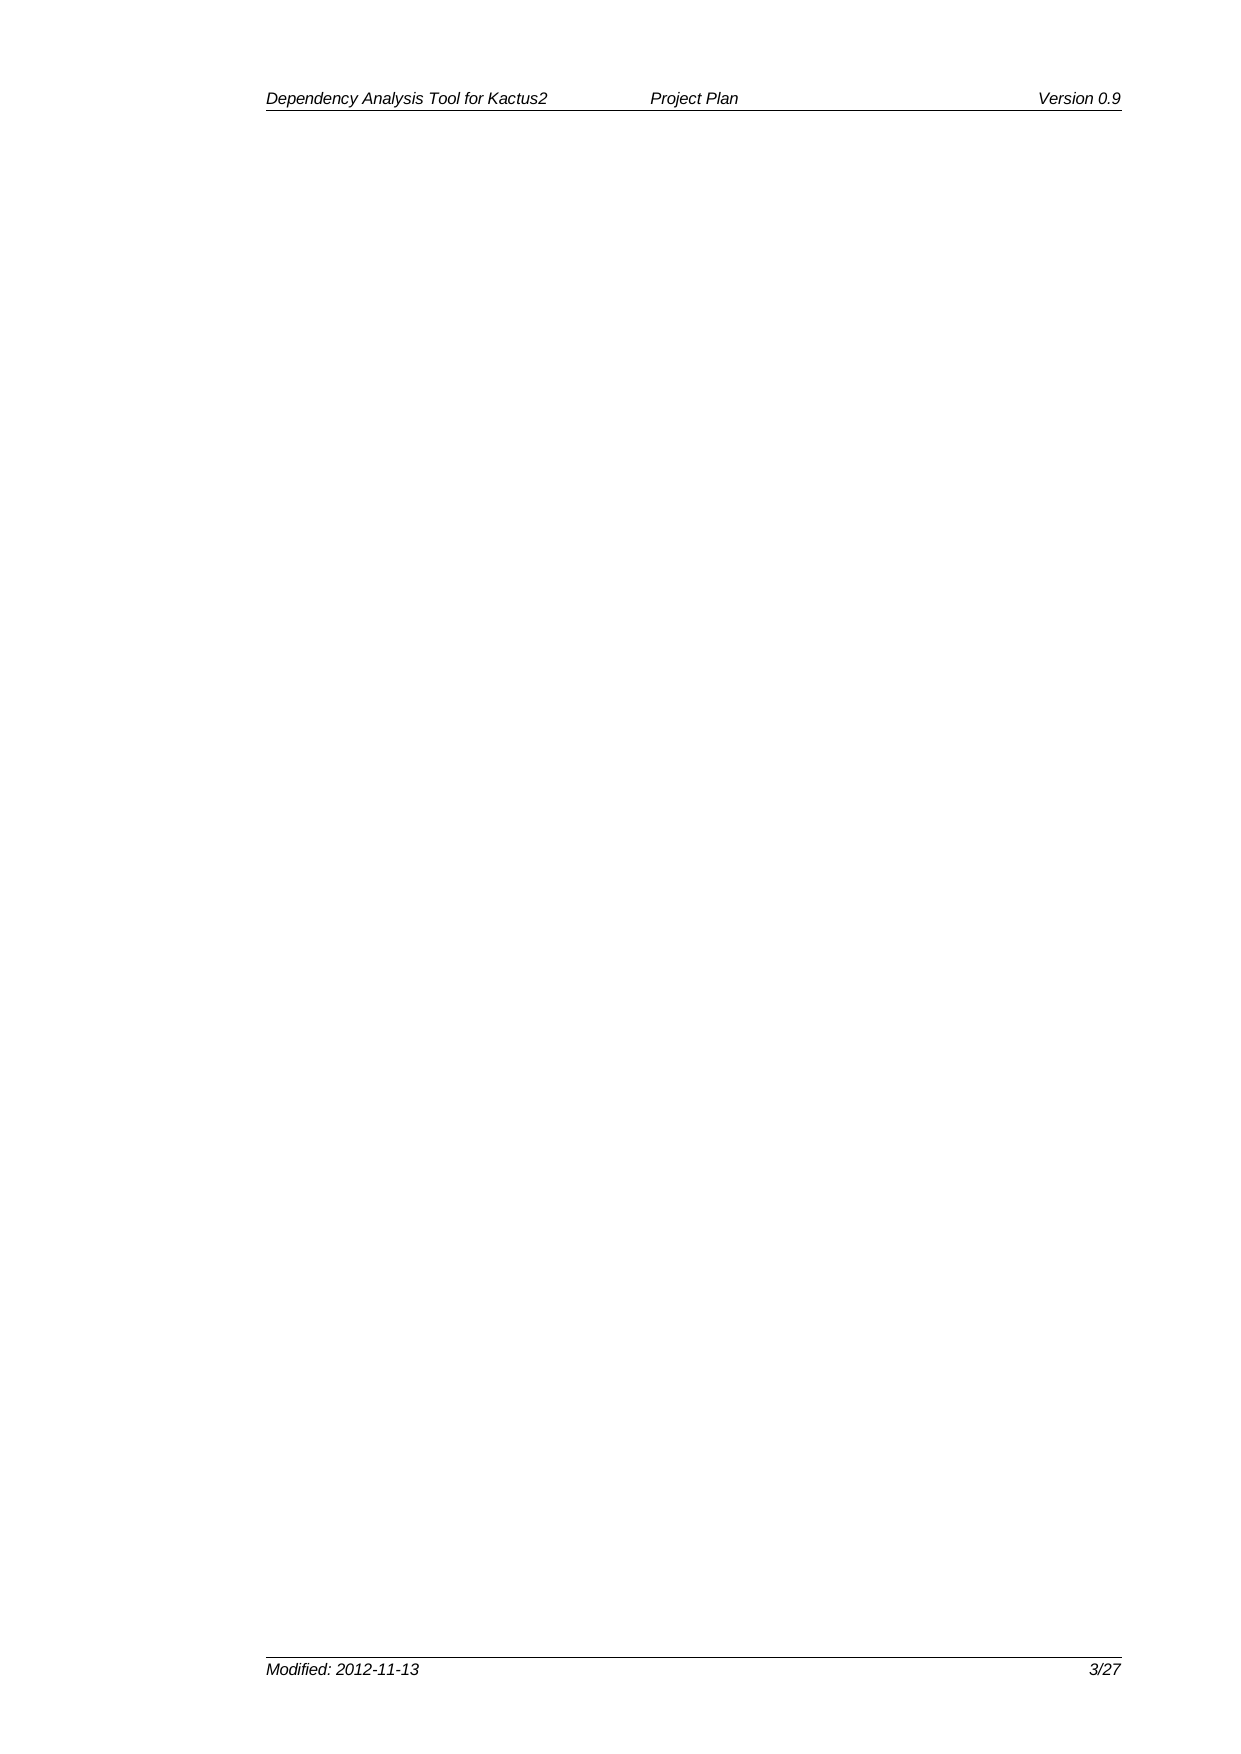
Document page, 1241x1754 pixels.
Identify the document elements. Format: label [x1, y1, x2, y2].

table_cell [266, 207, 375, 261]
table_cell [733, 207, 1121, 261]
table_cell [375, 207, 534, 261]
table_cell [535, 207, 733, 261]
